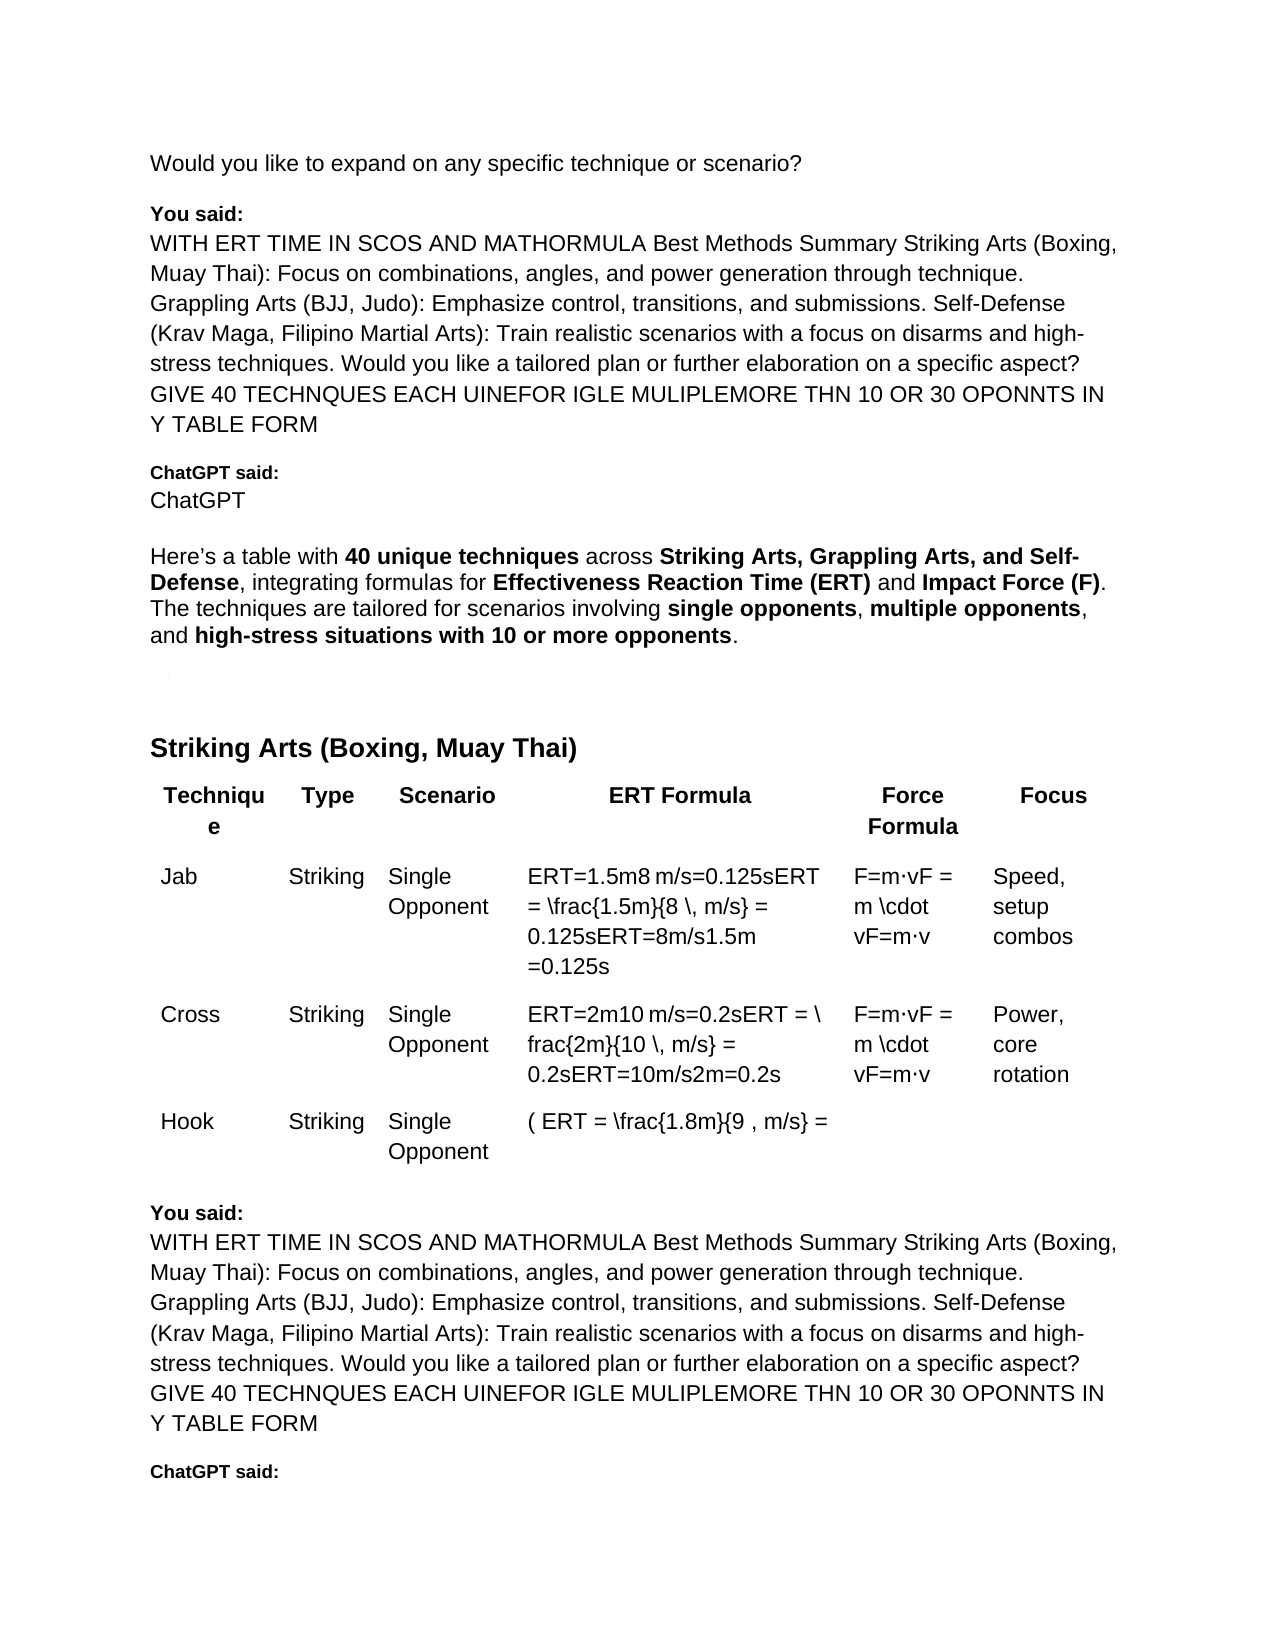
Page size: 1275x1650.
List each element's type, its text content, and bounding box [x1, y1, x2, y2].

subtitle You said: [150, 201, 1125, 225]
text WITH ERT TIME IN SCOS AND MATHORMULA Best Methods Summary Striking Arts (Boxing, Muay Thai): Focus on combinations, angles, and power generation through technique. Grappling Arts (BJJ, Judo): Emphasize control, transitions, and submissions. Self-Defense (Krav Maga, Filipino Martial Arts): Train realistic scenarios with a focus on disarms and high-stress techniques. Would you like a tailored plan or further elaboration on a specific aspect? GIVE 40 TECHNQUES EACH UINEFOR IGLE MULIPLEMORE THN 10 OR 30 OPONNTS IN Y TABLE FORM [150, 229, 1125, 437]
table_cell Speed, setup combos [983, 852, 1125, 990]
table_cell Jab [150, 852, 278, 990]
table_cell [843, 1098, 982, 1178]
table_cell Cross [150, 990, 278, 1098]
table_header Scenario [378, 772, 517, 852]
table_header ERT Formula [517, 772, 843, 852]
table_cell Single Opponent [378, 852, 517, 990]
text Would you like to expand on any specific technique or scenario? [150, 150, 1125, 176]
subtitle ChatGPT said: [150, 1461, 1125, 1483]
table_cell Single Opponent [378, 990, 517, 1098]
subtitle Striking Arts (Boxing, Muay Thai) [150, 732, 1125, 764]
table_cell Striking [278, 990, 377, 1098]
table_cell ERT=1.5m8 m/s=0.125sERT = \frac{1.5m}{8 \, m/s} = 0.125sERT=8m/s1.5m​=0.125s [517, 852, 843, 990]
table_cell Striking [278, 1098, 377, 1178]
text Here’s a table with 40 unique techniques across Striking Arts, Grappling Arts, and Self-Defense, integrating formulas for Effectiveness Reaction Time (ERT) and Impact Force (F). The techniques are tailored for scenarios involving single opponents, multiple opponents, and high-stress situations with 10 or more opponents. [150, 543, 1125, 648]
text ChatGPT [150, 487, 1125, 514]
subtitle You said: [150, 1201, 1125, 1225]
table_cell ERT=2m10 m/s=0.2sERT = \frac{2m}{10 \, m/s} = 0.2sERT=10m/s2m​=0.2s [517, 990, 843, 1098]
table_header Technique [150, 772, 278, 852]
table_header Type [278, 772, 377, 852]
table_cell Power, core rotation [983, 990, 1125, 1098]
table_header Focus [983, 772, 1125, 852]
subtitle ChatGPT said: [150, 462, 1125, 483]
table_cell F=m⋅vF = m \cdot vF=m⋅v [843, 990, 982, 1098]
table_cell ( ERT = \frac{1.8m}{9 , m/s} = [517, 1098, 843, 1178]
text WITH ERT TIME IN SCOS AND MATHORMULA Best Methods Summary Striking Arts (Boxing, Muay Thai): Focus on combinations, angles, and power generation through technique. Grappling Arts (BJJ, Judo): Emphasize control, transitions, and submissions. Self-Defense (Krav Maga, Filipino Martial Arts): Train realistic scenarios with a focus on disarms and high-stress techniques. Would you like a tailored plan or further elaboration on a specific aspect? GIVE 40 TECHNQUES EACH UINEFOR IGLE MULIPLEMORE THN 10 OR 30 OPONNTS IN Y TABLE FORM [150, 1229, 1125, 1437]
table_header Force Formula [843, 772, 982, 852]
table_cell Hook [150, 1098, 278, 1178]
table_cell Striking [278, 852, 377, 990]
table_cell [983, 1098, 1125, 1178]
table_cell Single Opponent [378, 1098, 517, 1178]
table_cell F=m⋅vF = m \cdot vF=m⋅v [843, 852, 982, 990]
